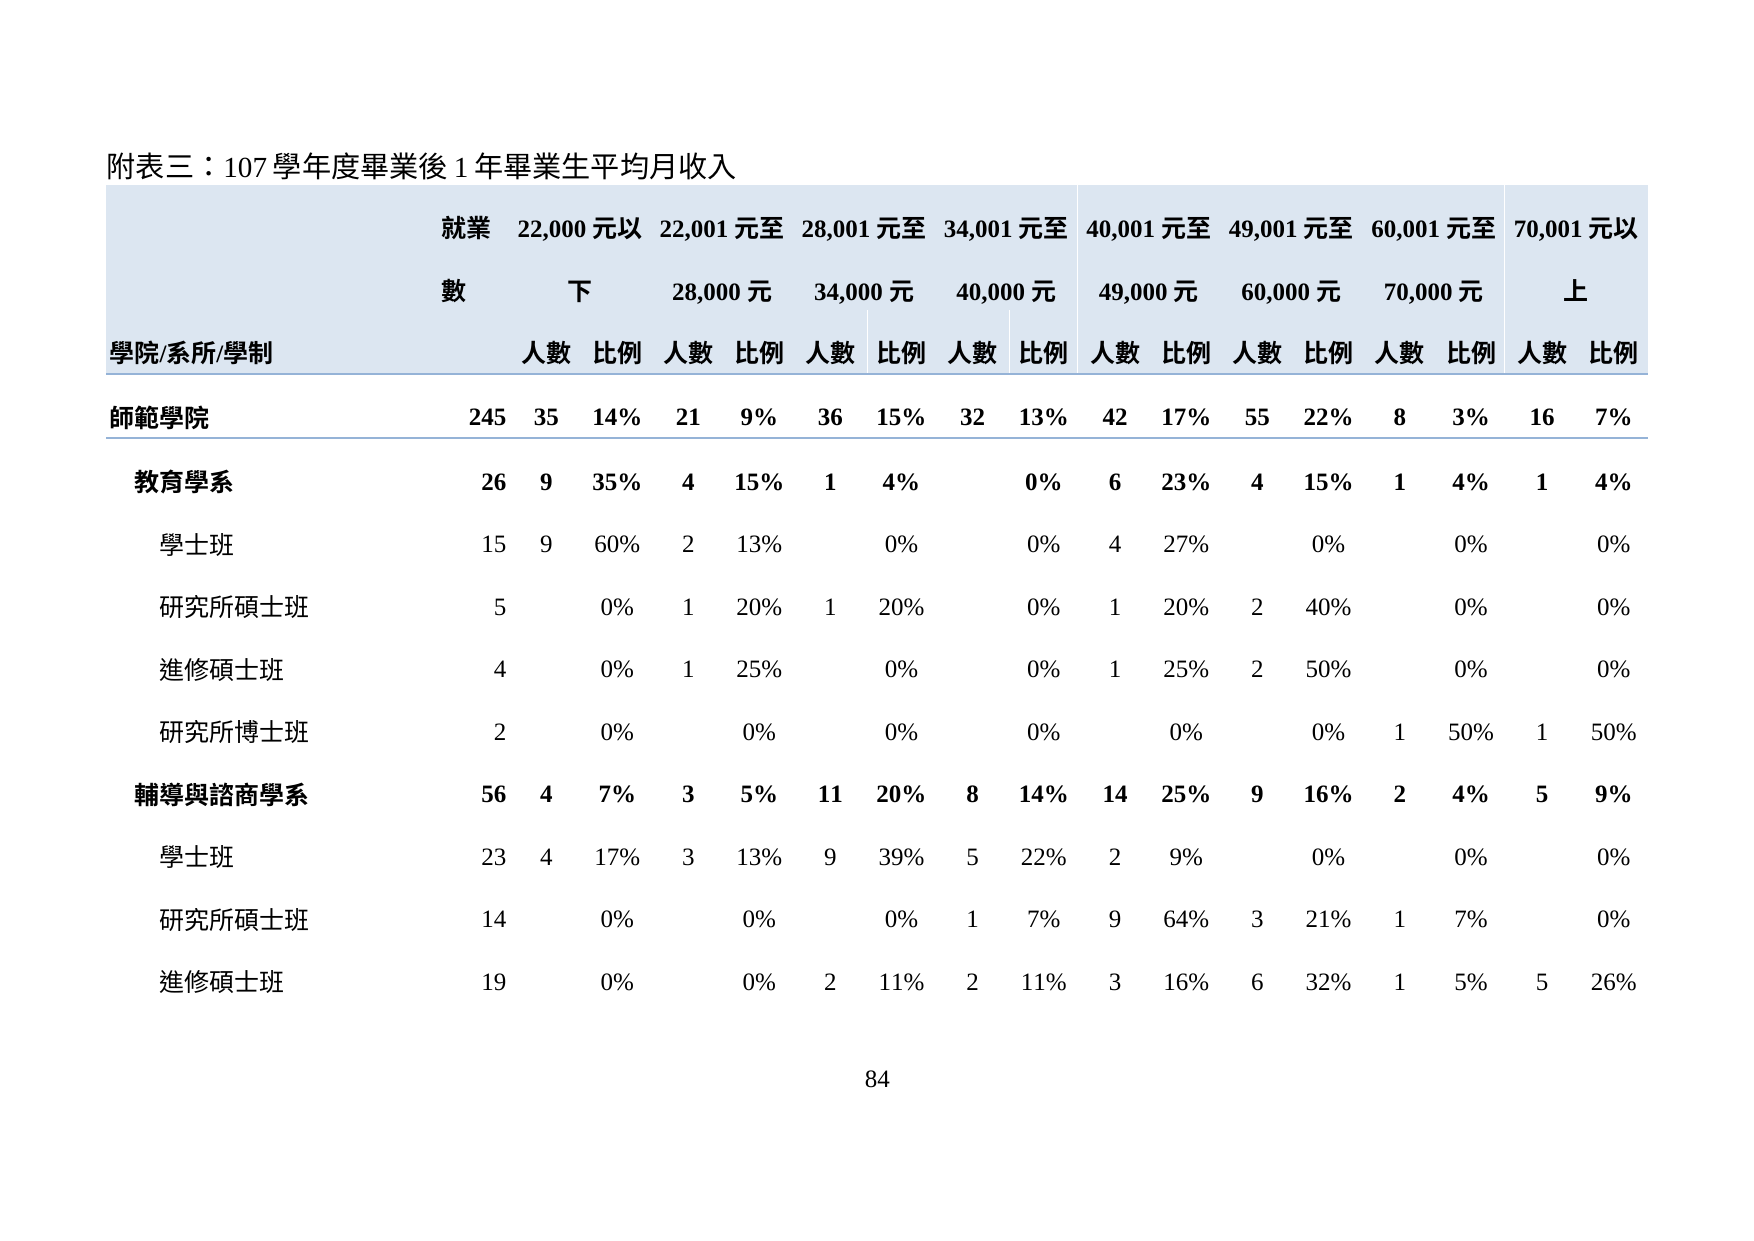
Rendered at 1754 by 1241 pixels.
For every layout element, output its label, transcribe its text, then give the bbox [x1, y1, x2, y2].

table_cell [793, 689, 867, 752]
table_cell 9 [509, 502, 583, 564]
table_cell 17% [583, 814, 651, 877]
table_cell [935, 502, 1009, 564]
table_cell 學院/系所/學制 [106, 310, 438, 373]
table_cell 22% [1294, 375, 1362, 437]
table_cell 0% [725, 689, 793, 752]
table_cell 1 [1362, 877, 1437, 939]
table_cell 16 [1505, 375, 1579, 437]
table_cell 4% [1579, 439, 1648, 502]
table_cell 研究所碩士班 [106, 564, 438, 627]
table_cell 1 [793, 564, 867, 627]
table_cell [1220, 689, 1294, 752]
table_cell 人數 [1078, 310, 1152, 373]
table_cell 42 [1078, 375, 1152, 437]
table_cell [1220, 502, 1294, 564]
table_cell 7% [1010, 877, 1077, 939]
table_cell 4 [1220, 439, 1294, 502]
table_cell 研究所碩士班 [106, 877, 438, 939]
table_cell 35% [583, 439, 651, 502]
table_cell [793, 877, 867, 939]
table_cell [509, 689, 583, 752]
table_cell [793, 502, 867, 564]
table_cell 5 [935, 814, 1009, 877]
table_cell [1220, 814, 1294, 877]
table_cell 進修碩士班 [106, 939, 438, 1002]
table_cell 22% [1010, 814, 1077, 877]
table_cell 19 [438, 939, 509, 1002]
table_cell 0% [1437, 627, 1504, 689]
table_cell 學士班 [106, 502, 438, 564]
table_header 28,001 元至 34,000 元 [793, 185, 935, 310]
table_cell 15% [725, 439, 793, 502]
table_cell 27% [1152, 502, 1220, 564]
table_cell 40% [1294, 564, 1362, 627]
table_cell 0% [725, 939, 793, 1002]
table_cell 0% [868, 877, 935, 939]
table_cell 7% [1437, 877, 1504, 939]
table_cell 11% [868, 939, 935, 1002]
table_cell 7% [583, 752, 651, 814]
table_cell 4% [1437, 752, 1504, 814]
table_cell 3 [1078, 939, 1152, 1002]
table_cell 2 [1220, 564, 1294, 627]
table_cell 學士班 [106, 814, 438, 877]
table_cell 3 [651, 814, 725, 877]
table_cell [1505, 564, 1579, 627]
table_cell 比例 [1579, 310, 1648, 373]
table_cell 2 [1362, 752, 1437, 814]
table_cell 15% [1294, 439, 1362, 502]
table_cell 1 [1505, 439, 1579, 502]
table_cell 64% [1152, 877, 1220, 939]
table_header 60,001 元至 70,000 元 [1362, 185, 1504, 310]
table_cell [1505, 627, 1579, 689]
table_header 就業數 [438, 185, 509, 310]
table_cell [935, 689, 1009, 752]
table_cell 3 [651, 752, 725, 814]
table_cell [935, 439, 1009, 502]
table_cell 1 [1505, 689, 1579, 752]
table_cell 9% [1152, 814, 1220, 877]
table_cell 11% [1010, 939, 1077, 1002]
table_cell [651, 877, 725, 939]
table_cell 9 [1220, 752, 1294, 814]
table_cell [1505, 877, 1579, 939]
table_cell 8 [935, 752, 1009, 814]
table_cell 0% [1579, 814, 1648, 877]
table_cell 比例 [583, 310, 651, 373]
table_cell 3 [1220, 877, 1294, 939]
table_cell 11 [793, 752, 867, 814]
table_cell 比例 [868, 310, 935, 373]
table_cell 1 [651, 564, 725, 627]
table_cell 人數 [1505, 310, 1579, 373]
table_cell [793, 627, 867, 689]
table_cell 研究所博士班 [106, 689, 438, 752]
table_cell 0% [1010, 564, 1077, 627]
table_cell 2 [438, 689, 509, 752]
table_cell 進修碩士班 [106, 627, 438, 689]
table_cell 8 [1362, 375, 1437, 437]
table_cell 14% [1010, 752, 1077, 814]
table_header 49,001 元至 60,000 元 [1220, 185, 1362, 310]
table_cell 16% [1152, 939, 1220, 1002]
table_cell 0% [583, 627, 651, 689]
table_cell 5 [1505, 939, 1579, 1002]
table_cell 14% [583, 375, 651, 437]
table_cell 5% [725, 752, 793, 814]
table_cell 師範學院 [106, 375, 438, 437]
table_cell 0% [1294, 502, 1362, 564]
table_cell [935, 627, 1009, 689]
table_cell [651, 689, 725, 752]
table_cell 39% [868, 814, 935, 877]
table_cell [1362, 502, 1437, 564]
table_cell 245 [438, 375, 509, 437]
table_cell 20% [1152, 564, 1220, 627]
table_cell 0% [583, 939, 651, 1002]
table_cell 5 [438, 564, 509, 627]
table_cell 人數 [793, 310, 867, 373]
table_cell 13% [725, 502, 793, 564]
table_cell 50% [1294, 627, 1362, 689]
table_cell 2 [793, 939, 867, 1002]
table_cell [1505, 814, 1579, 877]
table_cell 23% [1152, 439, 1220, 502]
table_cell 25% [1152, 627, 1220, 689]
table_cell 0% [1579, 627, 1648, 689]
table_header 22,000 元以下 [509, 185, 651, 310]
table_cell [935, 564, 1009, 627]
table_cell 人數 [935, 310, 1009, 373]
table_cell 0% [583, 564, 651, 627]
table_cell 14 [1078, 752, 1152, 814]
table_cell 56 [438, 752, 509, 814]
table_cell 0% [1010, 502, 1077, 564]
table_cell 0% [1437, 564, 1504, 627]
table_cell 2 [1078, 814, 1152, 877]
table_cell 0% [868, 502, 935, 564]
table_cell 0% [1010, 439, 1077, 502]
table_cell 2 [651, 502, 725, 564]
table_cell 15% [868, 375, 935, 437]
table_cell 9 [793, 814, 867, 877]
table_header 40,001 元至 49,000 元 [1078, 185, 1220, 310]
table_cell 16% [1294, 752, 1362, 814]
table_cell 60% [583, 502, 651, 564]
table_cell 50% [1437, 689, 1504, 752]
table_cell 1 [1078, 627, 1152, 689]
table_cell 人數 [1220, 310, 1294, 373]
table_cell 0% [1579, 877, 1648, 939]
table_cell 0% [725, 877, 793, 939]
table_cell 4 [509, 752, 583, 814]
table_cell [1078, 689, 1152, 752]
table_cell 5 [1505, 752, 1579, 814]
table_cell [1362, 814, 1437, 877]
table_cell 9 [509, 439, 583, 502]
table_cell 4% [868, 439, 935, 502]
table_cell [1362, 564, 1437, 627]
table_cell 1 [1078, 564, 1152, 627]
table_cell 26 [438, 439, 509, 502]
table_cell 5% [1437, 939, 1504, 1002]
table_cell 0% [1579, 564, 1648, 627]
table_cell 26% [1579, 939, 1648, 1002]
table_cell 23 [438, 814, 509, 877]
table_cell 4 [1078, 502, 1152, 564]
table_cell 20% [868, 564, 935, 627]
table_cell 17% [1152, 375, 1220, 437]
table_cell 0% [868, 689, 935, 752]
table_cell 15 [438, 502, 509, 564]
table_cell 0% [1152, 689, 1220, 752]
table_cell 7% [1579, 375, 1648, 437]
table_cell 32% [1294, 939, 1362, 1002]
table_cell 0% [1437, 814, 1504, 877]
table_cell 50% [1579, 689, 1648, 752]
table_cell 0% [1437, 502, 1504, 564]
table_cell 13% [725, 814, 793, 877]
table_cell 4% [1437, 439, 1504, 502]
table_cell 21% [1294, 877, 1362, 939]
table_cell [438, 310, 509, 373]
table_cell [509, 939, 583, 1002]
table_cell 25% [725, 627, 793, 689]
table_cell [509, 627, 583, 689]
table_cell 9% [1579, 752, 1648, 814]
table_cell 1 [1362, 939, 1437, 1002]
table_header 70,001 元以上 [1505, 185, 1648, 310]
table_cell 3% [1437, 375, 1504, 437]
table_cell 4 [651, 439, 725, 502]
table_header 22,001 元至 28,000 元 [651, 185, 793, 310]
table_cell 9% [725, 375, 793, 437]
table_cell 0% [1579, 502, 1648, 564]
subtitle 附表三：107學年度畢業後1年畢業生平均月收入 [106, 123, 1648, 185]
table_cell 1 [935, 877, 1009, 939]
table_cell 14 [438, 877, 509, 939]
table_cell 0% [868, 627, 935, 689]
table_cell 0% [1010, 689, 1077, 752]
table_cell 4 [438, 627, 509, 689]
table_cell 20% [868, 752, 935, 814]
table_cell 0% [1294, 814, 1362, 877]
table_cell 比例 [1152, 310, 1220, 373]
table_cell 2 [935, 939, 1009, 1002]
table_cell 0% [583, 877, 651, 939]
table_cell 0% [1294, 689, 1362, 752]
table_cell 1 [651, 627, 725, 689]
table_cell 比例 [1294, 310, 1362, 373]
table_cell 人數 [509, 310, 583, 373]
table_cell [1362, 627, 1437, 689]
table_cell 比例 [1437, 310, 1504, 373]
table_cell 55 [1220, 375, 1294, 437]
table_cell 6 [1220, 939, 1294, 1002]
table_cell 教育學系 [106, 439, 438, 502]
table_cell 人數 [1362, 310, 1437, 373]
table_cell 比例 [1010, 310, 1077, 373]
table_cell [651, 939, 725, 1002]
table_cell [509, 877, 583, 939]
table_header [106, 185, 438, 310]
table_cell 1 [1362, 439, 1437, 502]
table_cell 25% [1152, 752, 1220, 814]
table_cell 1 [1362, 689, 1437, 752]
table_cell 9 [1078, 877, 1152, 939]
table_cell 輔導與諮商學系 [106, 752, 438, 814]
table_cell 0% [583, 689, 651, 752]
table_cell 35 [509, 375, 583, 437]
table_cell [509, 564, 583, 627]
table_header 34,001 元至 40,000 元 [935, 185, 1077, 310]
table_cell 13% [1010, 375, 1077, 437]
table_cell 20% [725, 564, 793, 627]
table_cell 比例 [725, 310, 793, 373]
table_cell [1505, 502, 1579, 564]
table_cell 36 [793, 375, 867, 437]
table_cell 6 [1078, 439, 1152, 502]
table_cell 4 [509, 814, 583, 877]
table_cell 1 [793, 439, 867, 502]
table_cell 0% [1010, 627, 1077, 689]
table_cell 21 [651, 375, 725, 437]
table_cell 2 [1220, 627, 1294, 689]
table_cell 人數 [651, 310, 725, 373]
table_cell 32 [935, 375, 1009, 437]
